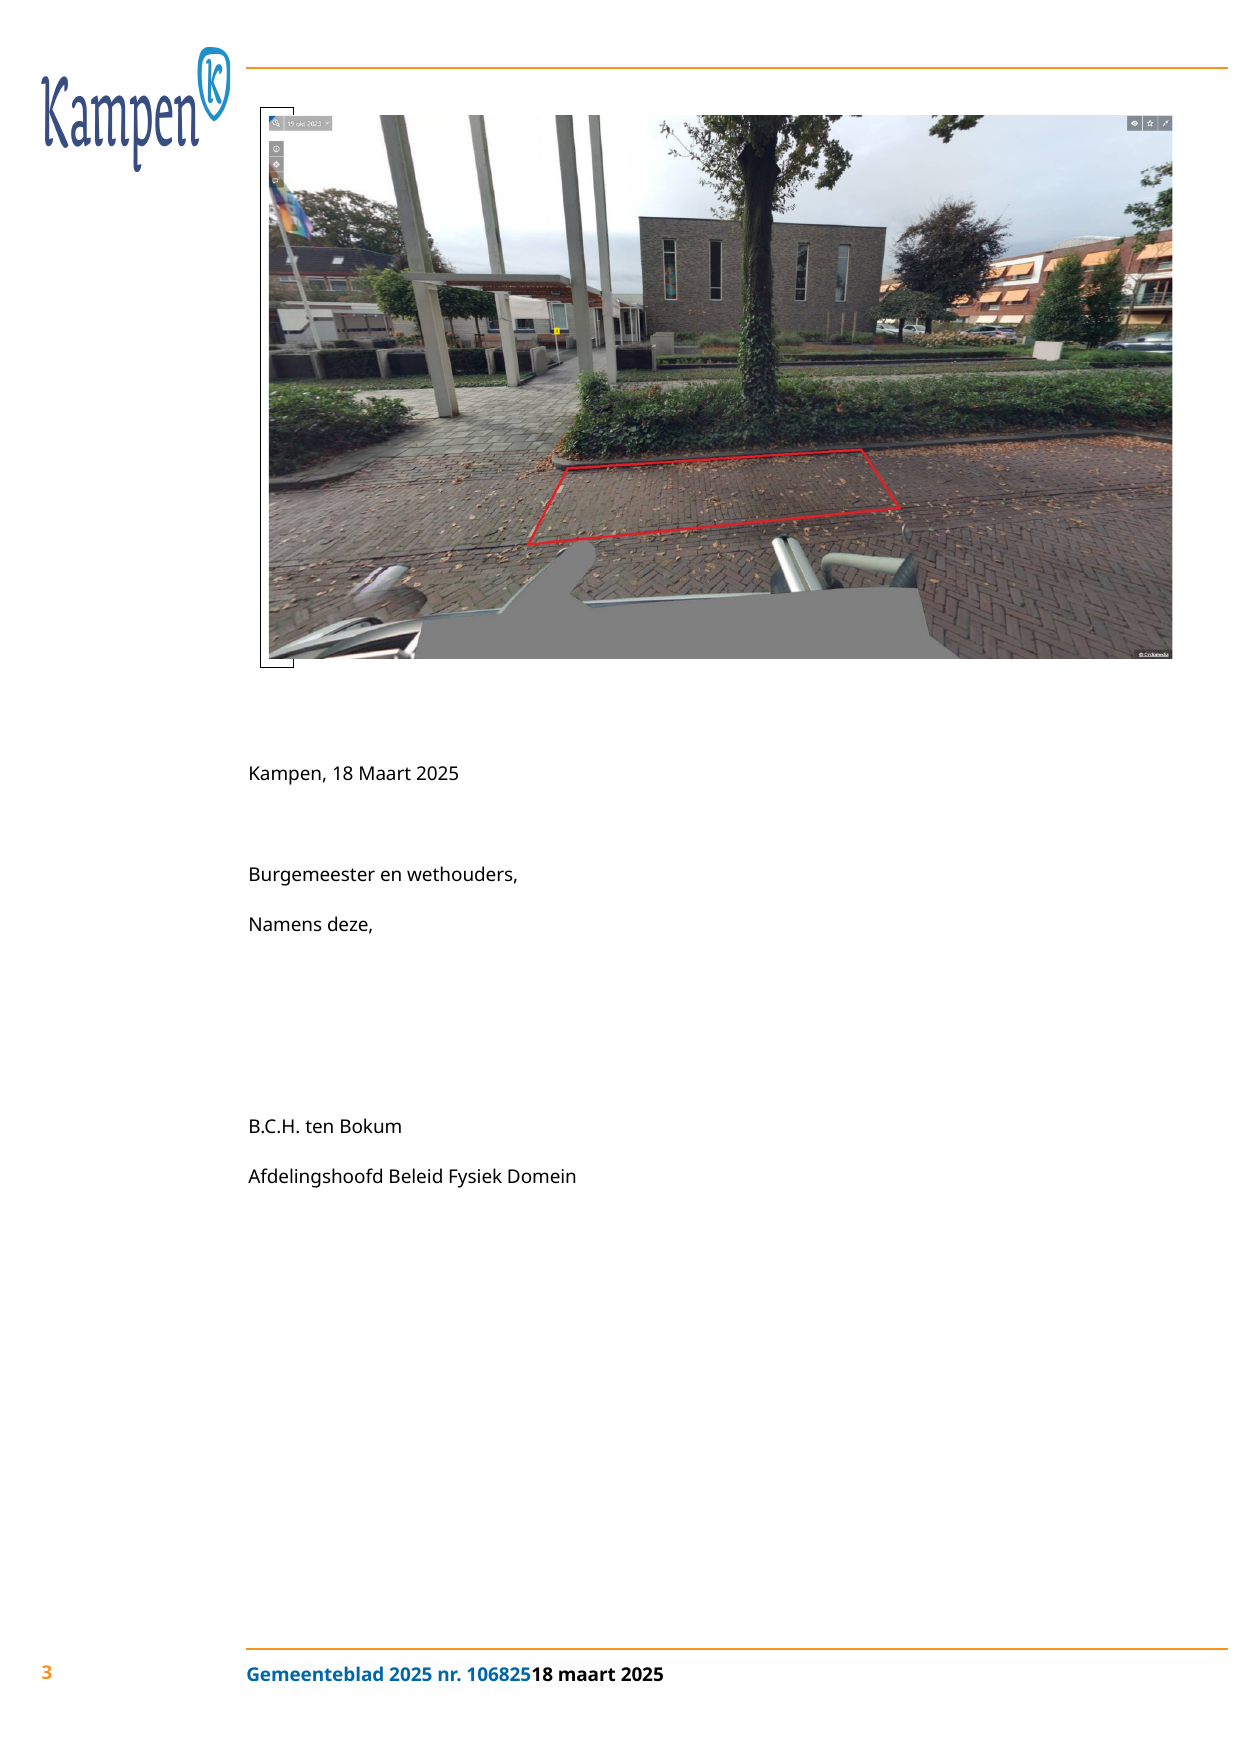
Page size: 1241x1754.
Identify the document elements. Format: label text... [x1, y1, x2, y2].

picture [41, 47, 231, 172]
text B.C.H. ten Bokum [248, 1113, 1152, 1138]
text Namens deze, [248, 911, 1152, 937]
text Kampen, 18 Maart 2025 [248, 760, 1152, 786]
text Afdelingshoofd Beleid Fysiek Domein [248, 1163, 1152, 1189]
picture [268, 115, 1173, 659]
text Burgemeester en wethouders, [248, 861, 1152, 886]
